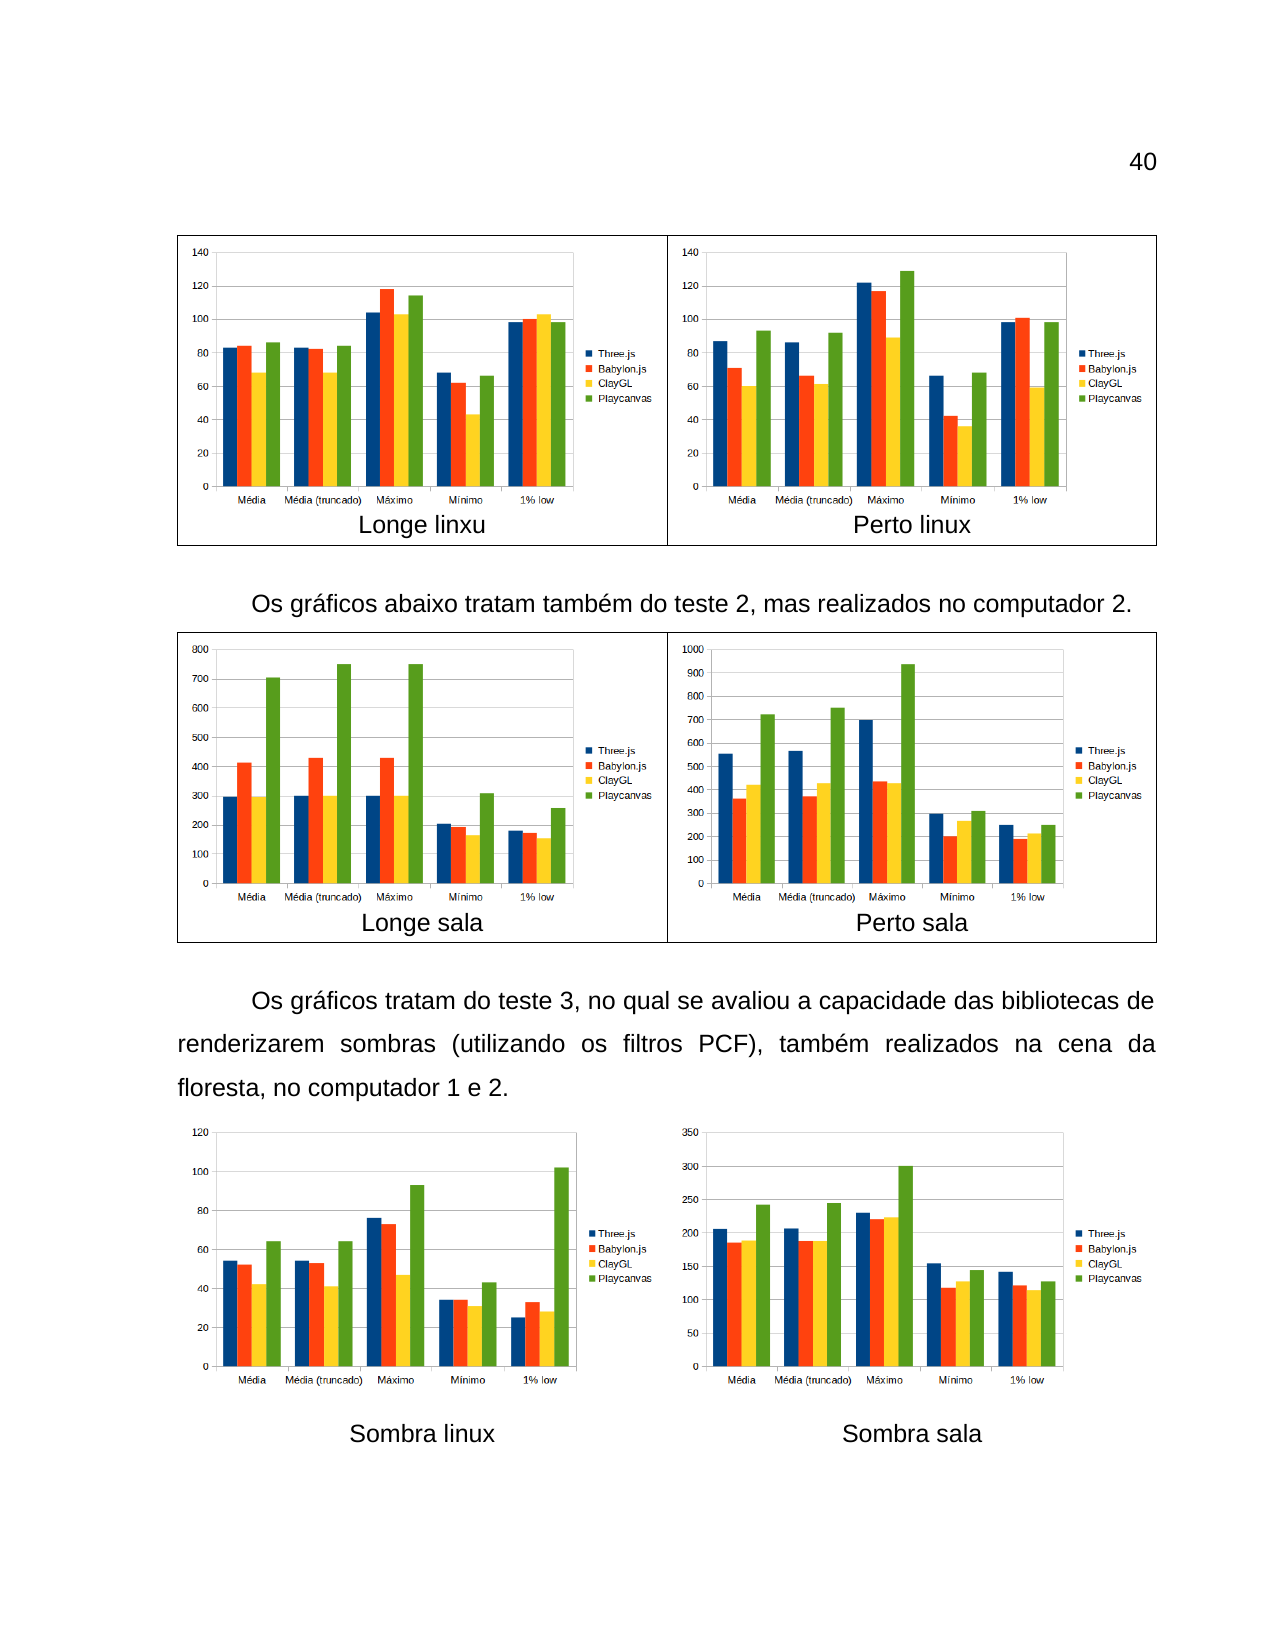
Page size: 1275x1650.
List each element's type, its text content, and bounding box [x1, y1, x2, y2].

picture [182, 241, 662, 511]
picture [672, 638, 1152, 908]
table_header Perto sala [668, 633, 1156, 942]
table_header Perto linux [668, 236, 1156, 545]
picture [182, 1121, 662, 1391]
table_header Sombra sala [667, 1116, 1157, 1482]
picture [182, 638, 662, 908]
table_header Longe linxu [178, 236, 667, 545]
text Os gráficos abaixo tratam também do teste 2, mas realizados no computador 2. [177, 589, 1157, 618]
table_header Longe sala [178, 633, 667, 942]
picture [672, 1121, 1152, 1391]
table_header Sombra linux [177, 1116, 667, 1482]
picture [672, 241, 1152, 511]
text Os gráficos tratam do teste 3, no qual se avaliou a capacidade das bibliotecas de renderizarem sombras (utilizando os filtros PCF), também realizados na cena da floresta, no computador 1 e 2. [177, 986, 1157, 1101]
